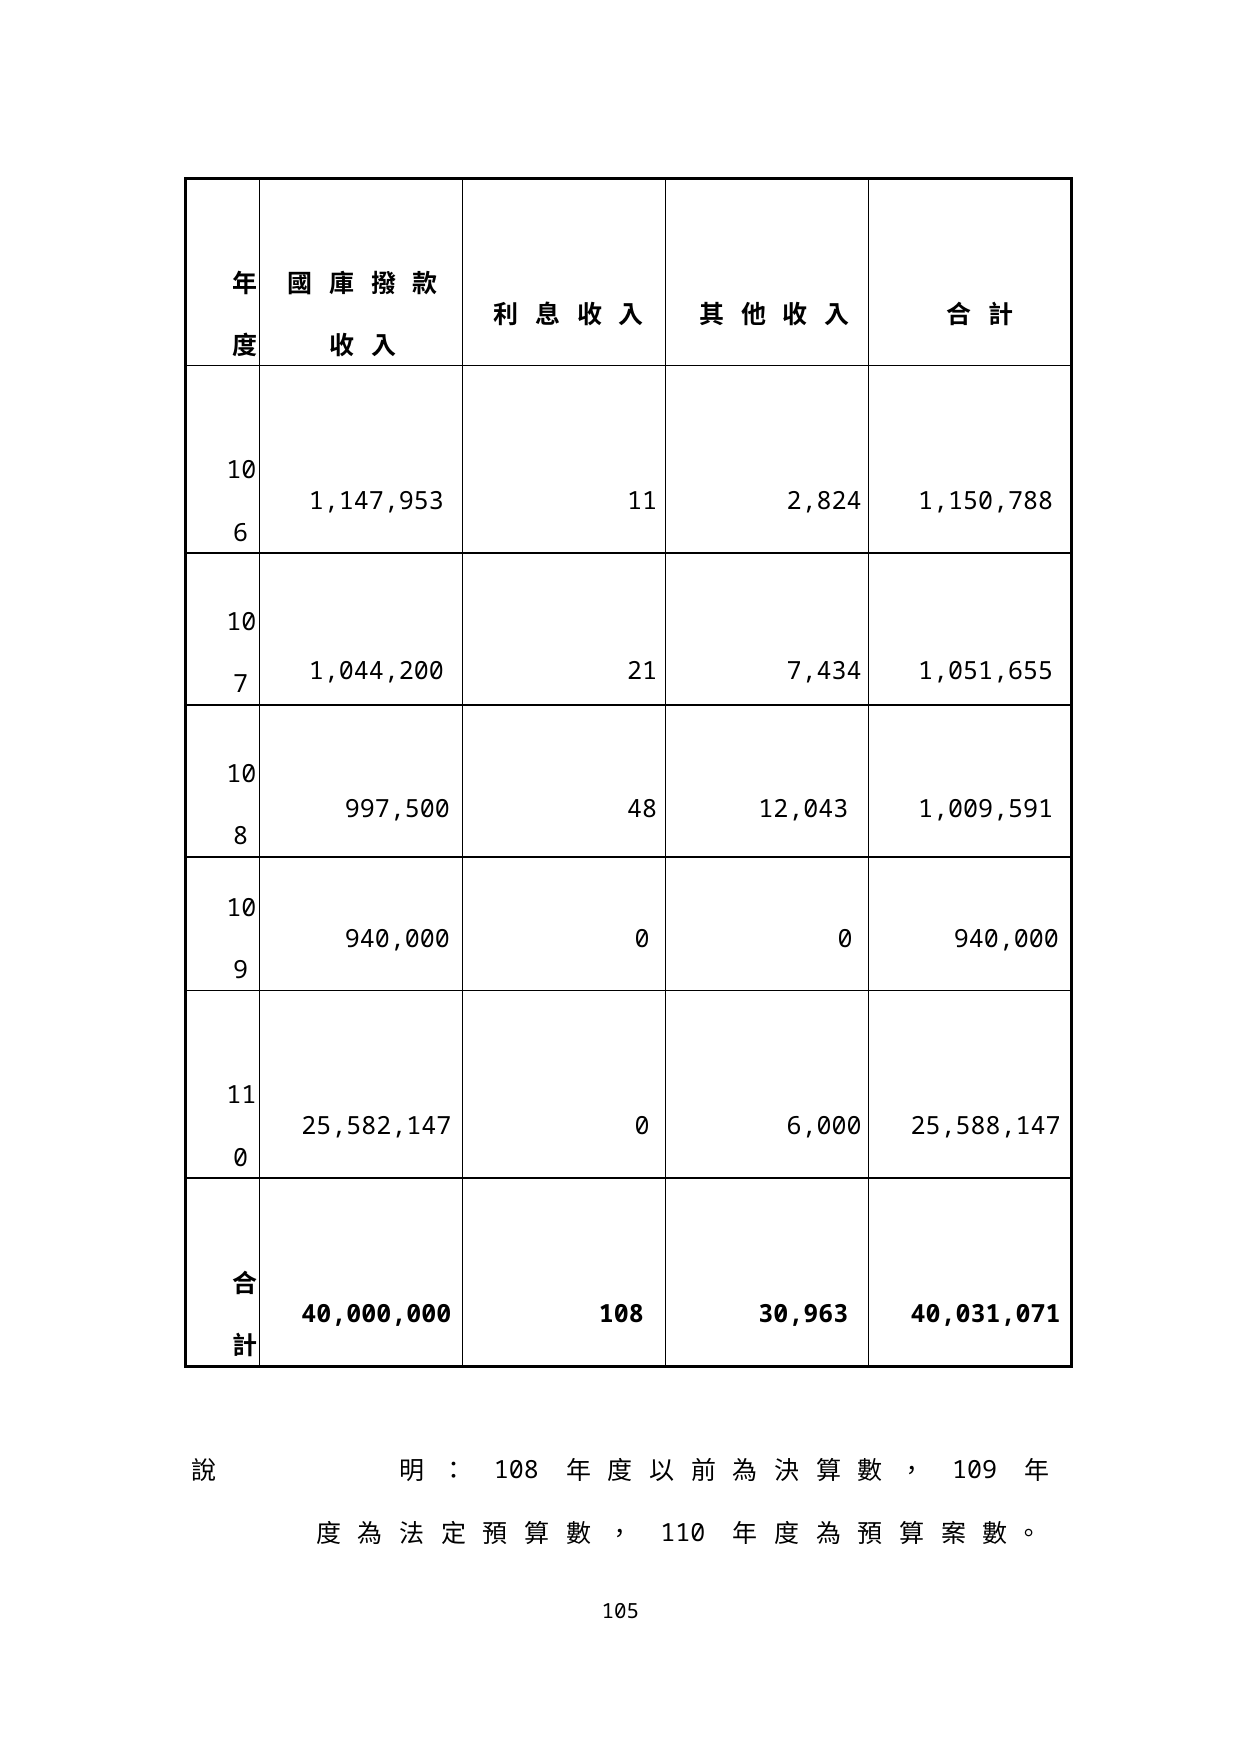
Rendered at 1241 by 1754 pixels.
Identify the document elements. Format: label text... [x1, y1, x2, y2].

table_header 其他收入 [666, 180, 868, 365]
table_header 國庫撥款收入 [260, 180, 462, 365]
table_cell 106 [187, 366, 259, 552]
table_cell 40,000,000 [260, 1179, 462, 1365]
table_cell 107 [187, 554, 259, 704]
table_cell 12,043 [666, 706, 868, 856]
table_cell 940,000 [260, 858, 462, 990]
table_cell 2,824 [666, 366, 868, 552]
table_cell 1,009,591 [869, 706, 1070, 856]
table_cell 7,434 [666, 554, 868, 704]
table_cell 1,044,200 [260, 554, 462, 704]
table_cell 110 [187, 991, 259, 1177]
table_cell 6,000 [666, 991, 868, 1177]
table_cell 0 [463, 858, 665, 990]
table_cell 11 [463, 366, 665, 552]
table_cell 1,147,953 [260, 366, 462, 552]
table_cell 997,500 [260, 706, 462, 856]
table_cell 1,051,655 [869, 554, 1070, 704]
table_cell 25,582,147 [260, 991, 462, 1177]
text 說 明：108年度以前為決算數，109年度為法定預算數，110年度為預算案數。 [183, 1427, 1058, 1552]
table_header 利息收入 [463, 180, 665, 365]
table_cell 0 [463, 991, 665, 1177]
table_cell 109 [187, 858, 259, 990]
table_cell 合計 [187, 1179, 259, 1365]
table_cell 0 [666, 858, 868, 990]
table_cell 30,963 [666, 1179, 868, 1365]
table_cell 940,000 [869, 858, 1070, 990]
table_cell 108 [463, 1179, 665, 1365]
table_cell 25,588,147 [869, 991, 1070, 1177]
table_cell 48 [463, 706, 665, 856]
table_cell 40,031,071 [869, 1179, 1070, 1365]
table_cell 1,150,788 [869, 366, 1070, 552]
table_header 合計 [869, 180, 1070, 365]
table_cell 21 [463, 554, 665, 704]
table_cell 108 [187, 706, 259, 856]
table_header 年度 [187, 180, 259, 365]
